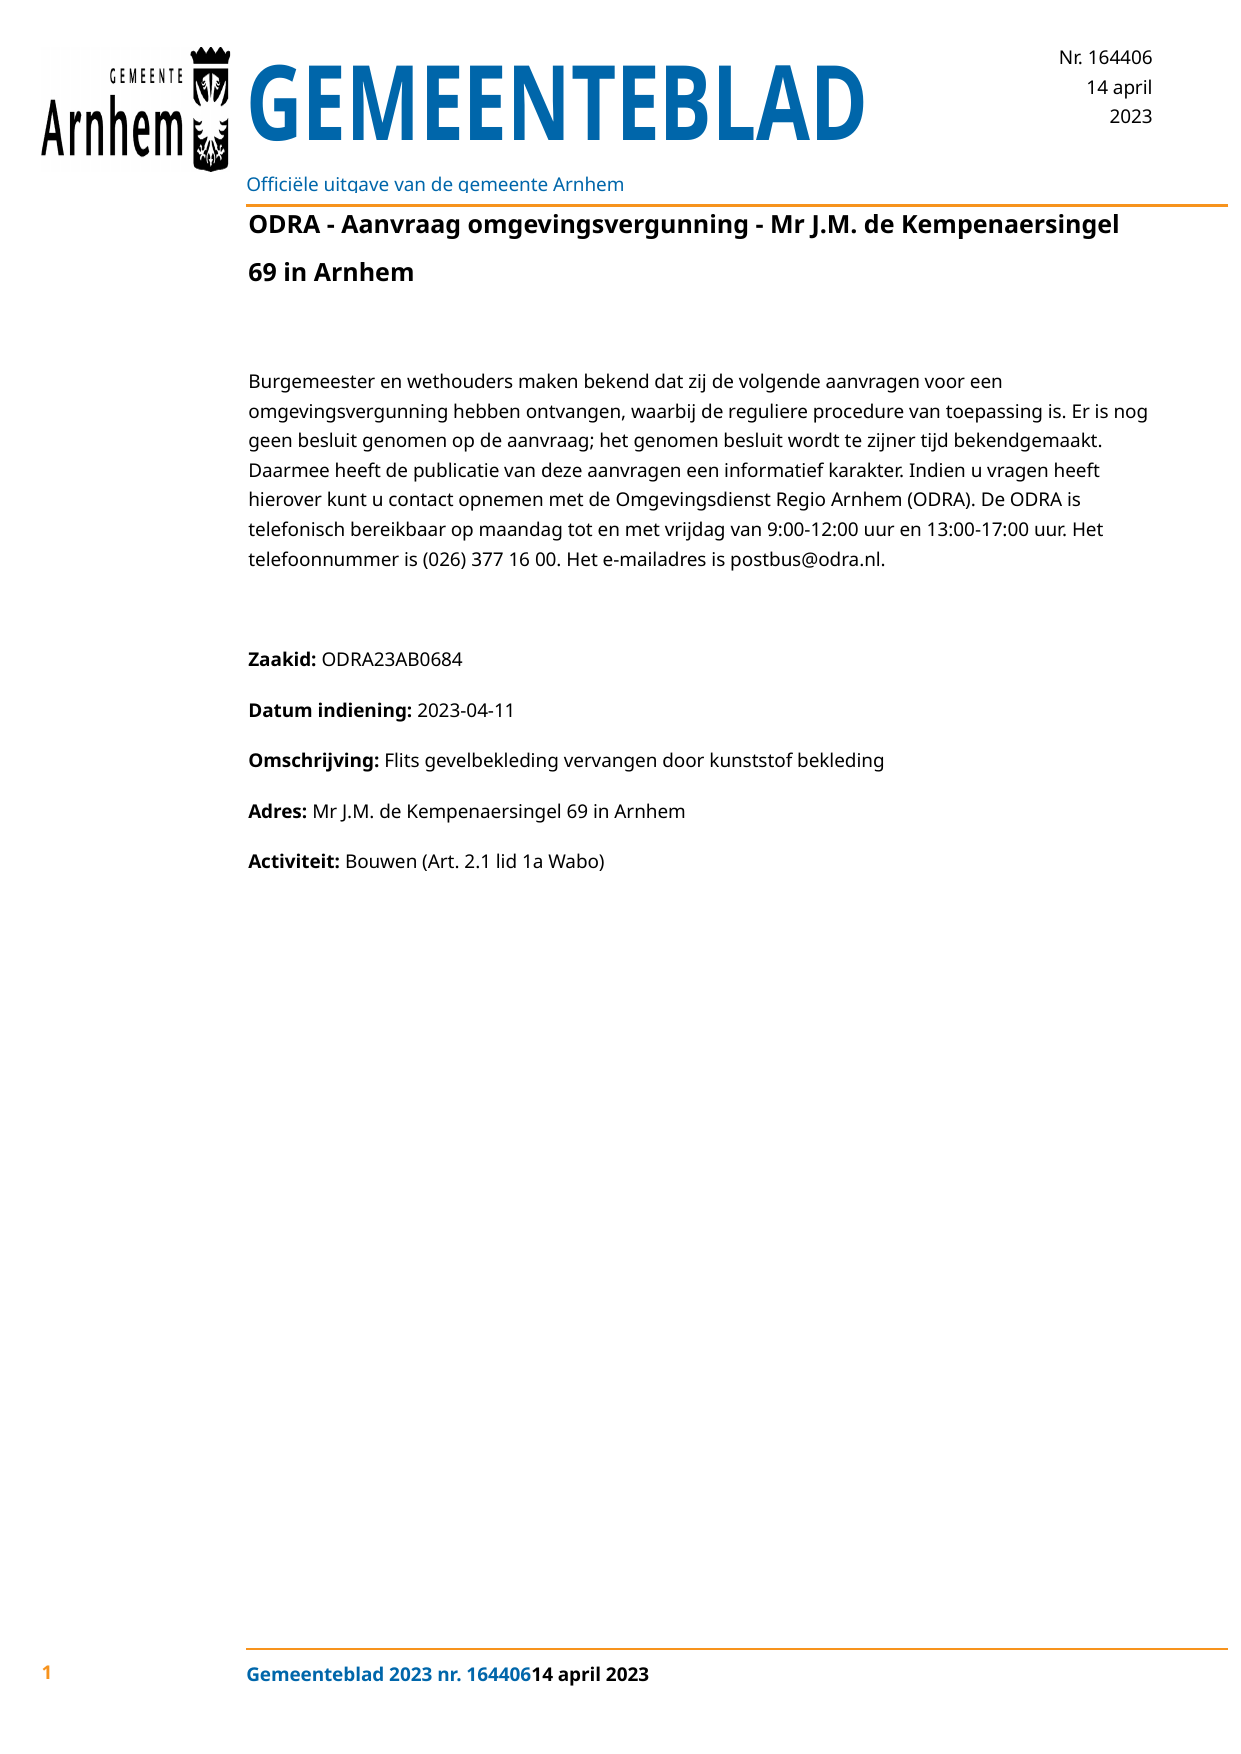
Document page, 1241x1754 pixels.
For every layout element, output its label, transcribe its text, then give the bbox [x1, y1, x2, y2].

text Datum indiening: 2023-04-11 [248, 697, 1152, 723]
text Omschrijving: Flits gevelbekleding vervangen door kunststof bekleding [248, 747, 1152, 773]
text Burgemeester en wethouders maken bekend dat zij de volgende aanvragen voor een omgevingsvergunning hebben ontvangen, waarbij de reguliere procedure van toepassing is. Er is nog geen besluit genomen op de aanvraag; het genomen besluit wordt te zijner tijd bekendgemaakt. Daarmee heeft de publicatie van deze aanvragen een informatief karakter. Indien u vragen heeft hierover kunt u contact opnemen met de Omgevingsdienst Regio Arnhem (ODRA). De ODRA is telefonisch bereikbaar op maandag tot en met vrijdag van 9:00-12:00 uur en 13:00-17:00 uur. Het telefoonnummer is (026) 377 16 00. Het e-mailadres is postbus@odra.nl. [248, 368, 1152, 572]
text Activiteit: Bouwen (Art. 2.1 lid 1a Wabo) [248, 848, 1152, 874]
picture [41, 47, 231, 172]
text Zaakid: ODRA23AB0684 [248, 647, 1152, 672]
text ODRA - Aanvraag omgevingsvergunning - Mr J.M. de Kempenaersingel 69 in Arnhem [248, 207, 1152, 288]
text Adres: Mr J.M. de Kempenaersingel 69 in Arnhem [248, 798, 1152, 824]
